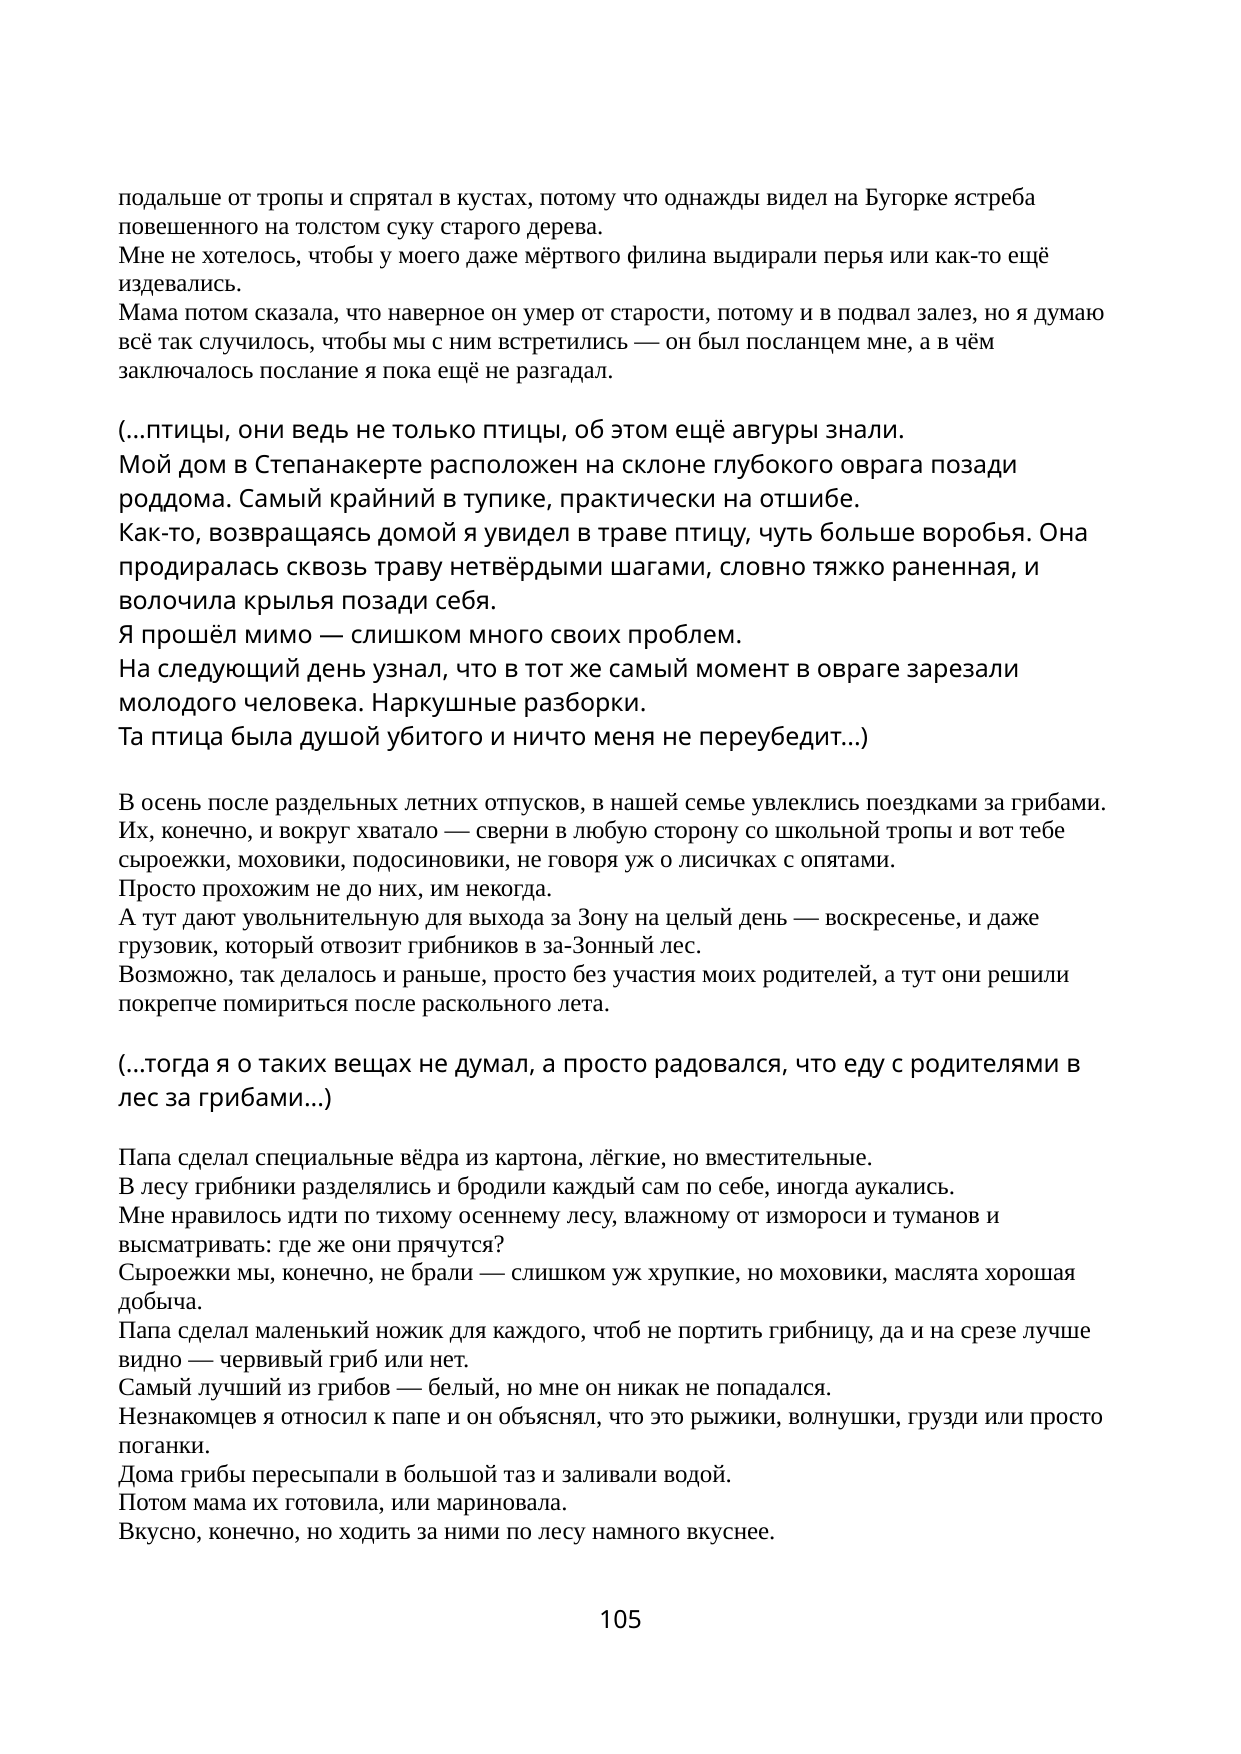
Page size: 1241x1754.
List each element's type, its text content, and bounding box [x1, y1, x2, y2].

text Вкусно, конечно, но ходить за ними по лесу намного вкуснее. [118, 1516, 1122, 1545]
text Дома грибы пересыпали в большой таз и заливали водой. [118, 1459, 1122, 1487]
text Мне не хотелось, чтобы у моего даже мёртвого филина выдирали перья или как-то ещё издевались. [118, 240, 1122, 297]
text Мой дом в Степанакерте расположен на склоне глубокого оврага позади роддома. Самый крайний в тупике, практически на отшибе. [118, 446, 1122, 514]
text Просто прохожим не до них, им некогда. [118, 873, 1122, 902]
text Папа сделал специальные вёдра из картона, лёгкие, но вместительные. [118, 1142, 1122, 1171]
text Папа сделал маленький ножик для каждого, чтоб не портить грибницу, да и на срезе лучше видно — червивый гриб или нет. [118, 1315, 1122, 1372]
text На следующий день узнал, что в тот же самый момент в овраге зарезали молодого человека. Наркушные разборки. [118, 651, 1122, 719]
text Незнакомцев я относил к папе и он объяснял, что это рыжики, волнушки, грузди или просто поганки. [118, 1401, 1122, 1459]
text Потом мама их готовила, или мариновала. [118, 1487, 1122, 1516]
text Та птица была душой убитого и ничто меня не переубедит...) [118, 719, 1122, 753]
text Сыроежки мы, конечно, не брали — слишком уж хрупкие, но моховики, маслята хорошая добыча. [118, 1257, 1122, 1315]
text Мне нравилось идти по тихому осеннему лесу, влажному от измороси и туманов и высматривать: где же они прячутся? [118, 1200, 1122, 1257]
text Как-то, возвращаясь домой я увидел в траве птицу, чуть больше воробья. Она продиралась сквозь траву нетвёрдыми шагами, словно тяжко раненная, и волочила крылья позади себя. [118, 514, 1122, 617]
text (...тогда я о таких вещах не думал, а просто радовался, что еду с родителями в лес за грибами...) [118, 1046, 1122, 1114]
text Мама потом сказала, что наверное он умер от старости, потому и в подвал залез, но я думаю всё так случилось, чтобы мы с ним встретились — он был посланцем мне, а в чём заключалось послание я пока ещё не разгадал. [118, 297, 1122, 383]
text В лесу грибники разделялись и бродили каждый сам по себе, иногда аукались. [118, 1171, 1122, 1200]
text Их, конечно, и вокруг хватало — сверни в любую сторону со школьной тропы и вот тебе сыроежки, моховики, подосиновики, не говоря уж о лисичках с опятами. [118, 816, 1122, 873]
text В осень после раздельных летних отпусков, в нашей семье увлеклись поездками за грибами. [118, 787, 1122, 816]
text Самый лучший из грибов — белый, но мне он никак не попадался. [118, 1372, 1122, 1401]
text подальше от тропы и спрятал в кустах, потому что однажды видел на Бугорке ястреба повешенного на толстом суку старого дерева. [118, 182, 1122, 240]
text Я прошёл мимо — слишком много своих проблем. [118, 617, 1122, 651]
text Возможно, так делалось и раньше, просто без участия моих родителей, а тут они решили покрепче помириться после раскольного лета. [118, 959, 1122, 1017]
text (...птицы, они ведь не только птицы, об этом ещё авгуры знали. [118, 412, 1122, 446]
text А тут дают увольнительную для выхода за Зону на целый день — воскресенье, и даже грузовик, который отвозит грибников в за-Зонный лес. [118, 902, 1122, 959]
